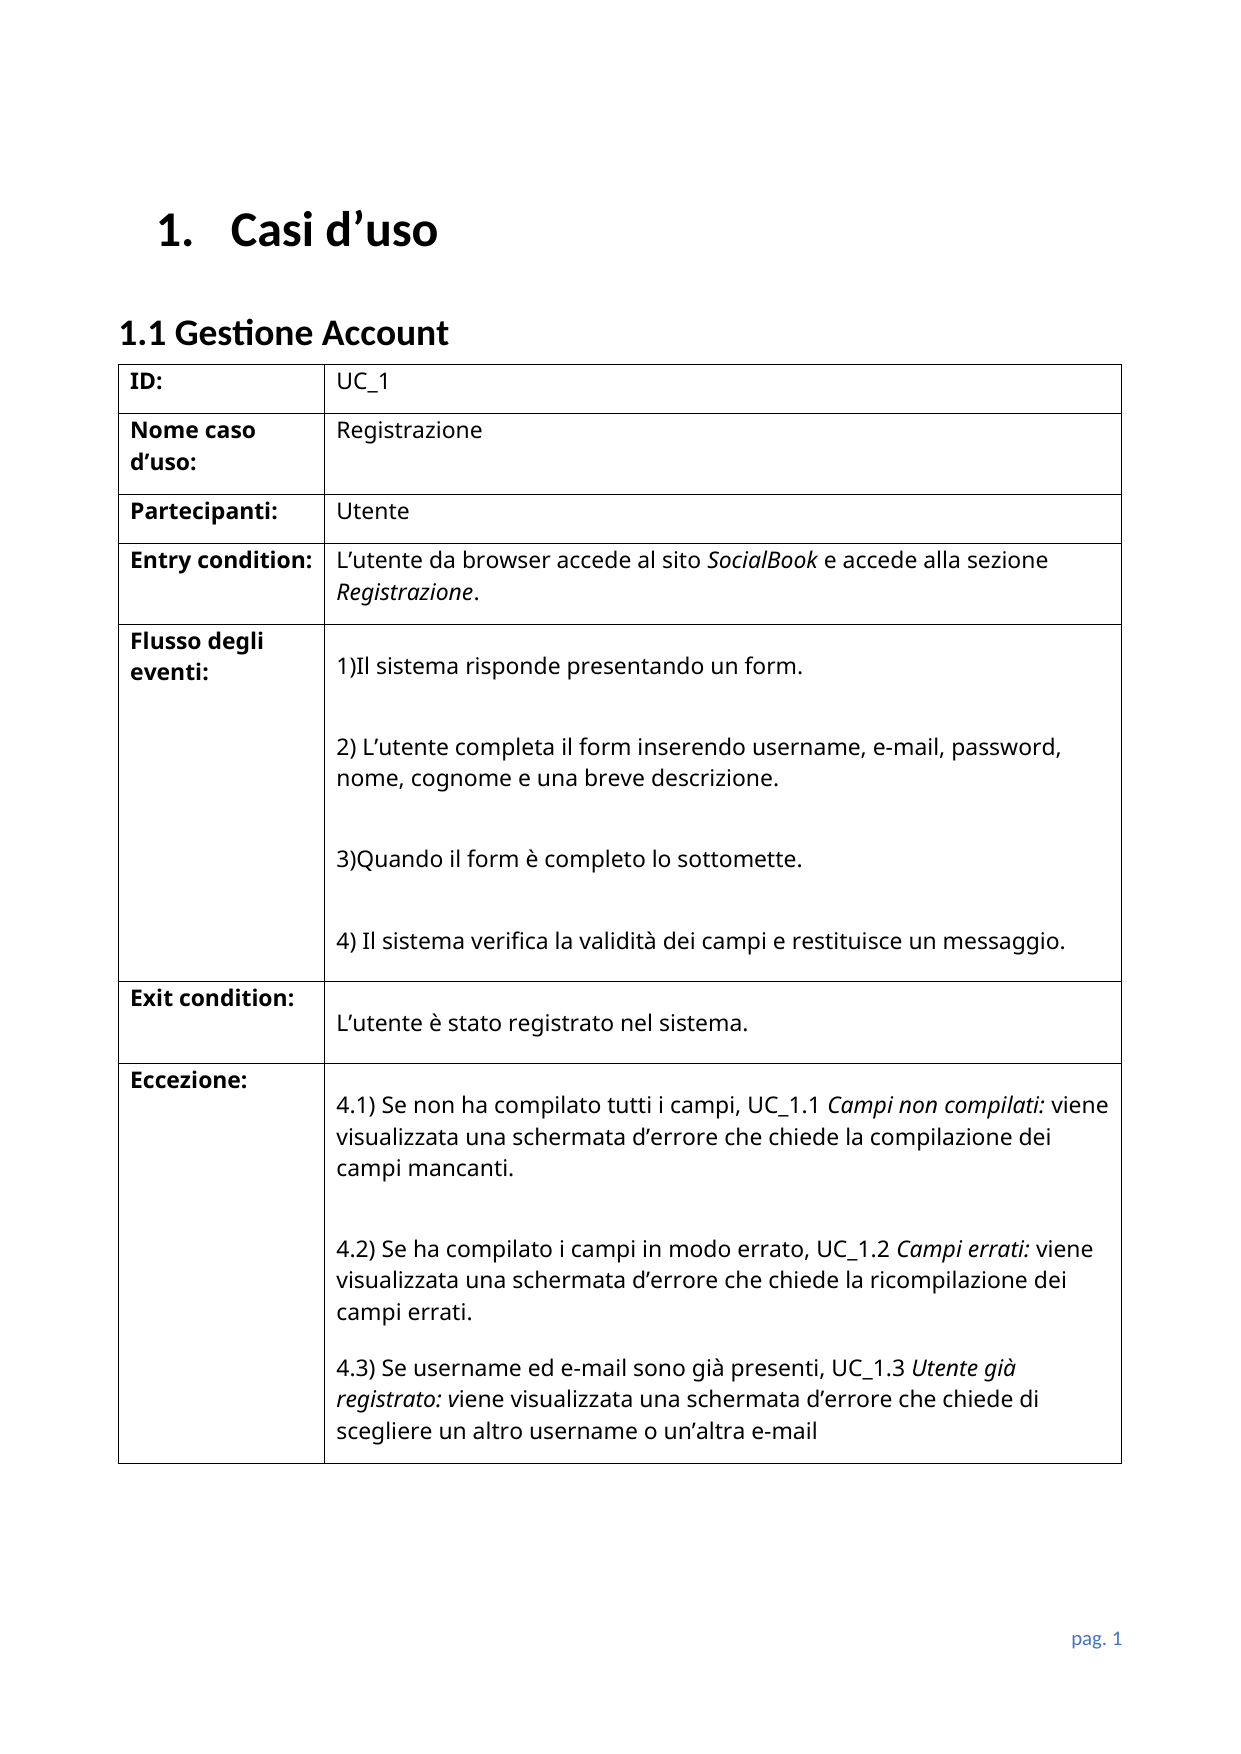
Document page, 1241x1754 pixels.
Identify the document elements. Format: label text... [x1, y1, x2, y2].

table_cell Flusso degli eventi: [119, 625, 324, 981]
table_header UC_1 [325, 365, 1121, 413]
list Casi d’uso [156, 198, 1122, 259]
table_cell 4.1) Se non ha compilato tutti i campi, UC_1.1 Campi non compilati: viene visualizzata una schermata d’errore che chiede la compilazione dei campi mancanti. 4.2) Se ha compilato i campi in modo errato, UC_1.2 Campi errati: viene visualizzata una schermata d’errore che chiede la ricompilazione dei campi errati. 4.3) Se username ed e-mail sono già presenti, UC_1.3 Utente già registrato: viene visualizzata una schermata d’errore che chiede di scegliere un altro username o un’altra e-mail [325, 1064, 1121, 1463]
subtitle 1.1 Gestione Account [118, 309, 1122, 355]
table_cell Entry condition: [119, 544, 324, 623]
table_cell Partecipanti: [119, 495, 324, 543]
table_cell Utente [325, 495, 1121, 543]
table_cell 1)Il sistema risponde presentando un form. 2) L’utente completa il form inserendo username, e-mail, password, nome, cognome e una breve descrizione. 3)Quando il form è completo lo sottomette. 4) Il sistema verifica la validità dei campi e restituisce un messaggio. [325, 625, 1121, 981]
table_cell Nome caso d’uso: [119, 414, 324, 494]
table_cell Eccezione: [119, 1064, 324, 1463]
table_cell L’utente da browser accede al sito SocialBook e accede alla sezione Registrazione. [325, 544, 1121, 623]
table_cell Registrazione [325, 414, 1121, 494]
table_cell Exit condition: [119, 982, 324, 1063]
table_header ID: [119, 365, 324, 413]
table_cell L’utente è stato registrato nel sistema. [325, 982, 1121, 1063]
